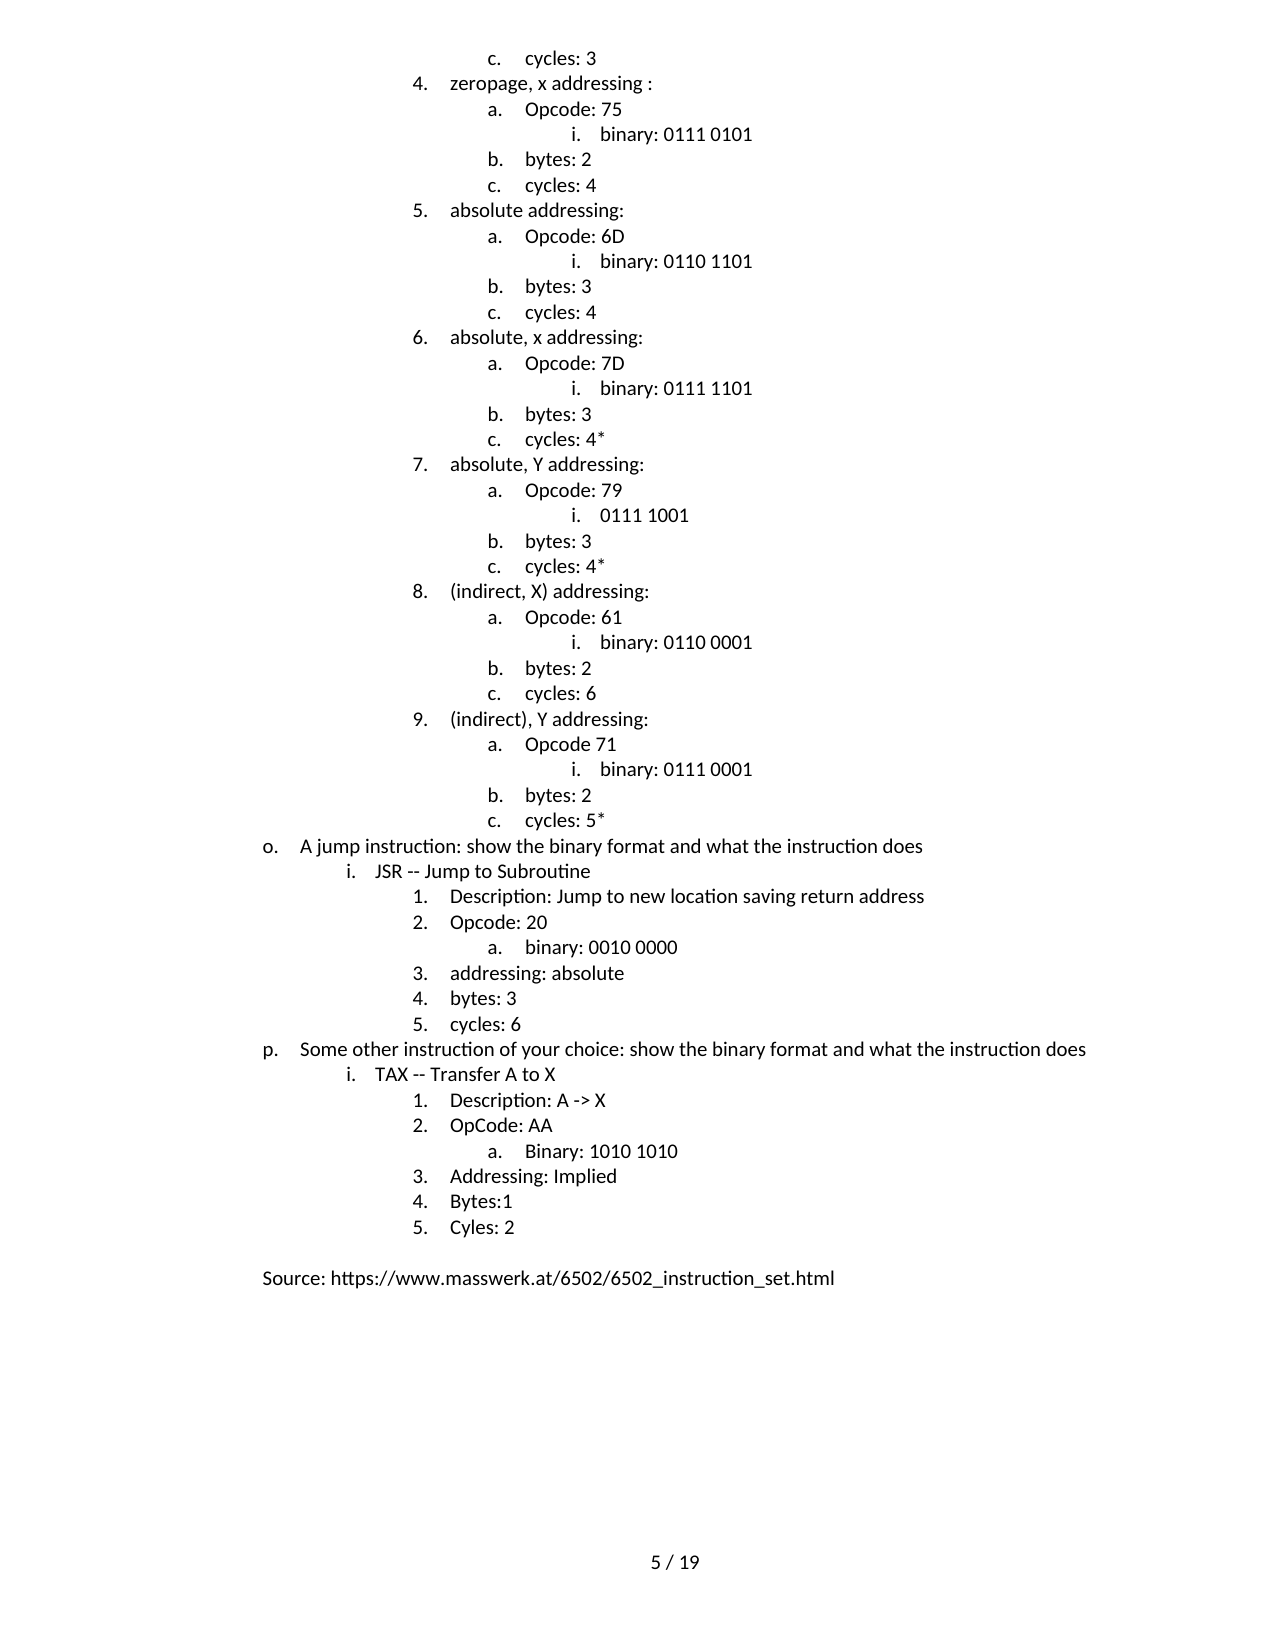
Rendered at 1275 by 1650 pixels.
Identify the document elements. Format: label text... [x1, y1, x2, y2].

list Description: Jump to new location saving return address [412, 884, 1200, 909]
list absolute addressing: [412, 197, 1200, 223]
list Opcode: 6D [487, 223, 1200, 248]
list A jump instruction: show the binary format and what the instruction does [262, 833, 1200, 858]
list Opcode: 7D [487, 350, 1200, 375]
list absolute, Y addressing: [412, 452, 1200, 477]
list TAX -- Transfer A to X [356, 1062, 1200, 1087]
list addressing: absolute [412, 960, 1200, 985]
list Opcode: 20 [412, 909, 1200, 934]
list cycles: 4* [487, 426, 1200, 452]
list binary: 0110 1101 [581, 248, 1200, 274]
list binary: 0111 1101 [581, 375, 1200, 401]
list bytes: 2 [487, 782, 1200, 807]
list Opcode 71 [487, 731, 1200, 757]
list Opcode: 79 [487, 477, 1200, 502]
list Cyles: 2 [412, 1214, 1200, 1239]
list Addressing: Implied [412, 1163, 1200, 1189]
list (indirect, X) addressing: [412, 579, 1200, 604]
text Source: https://www.masswerk.at/6502/6502_instruction_set.html [262, 1265, 1200, 1290]
list cycles: 6 [412, 1011, 1200, 1036]
list cycles: 4 [487, 299, 1200, 324]
list cycles: 6 [487, 680, 1200, 706]
list binary: 0111 0001 [581, 757, 1200, 782]
list 0111 1001 [581, 502, 1200, 528]
list bytes: 3 [487, 401, 1200, 426]
list (indirect), Y addressing: [412, 706, 1200, 731]
list cycles: 5* [487, 807, 1200, 833]
list JSR -- Jump to Subroutine [356, 858, 1200, 884]
list binary: 0010 0000 [487, 934, 1200, 960]
list bytes: 3 [487, 528, 1200, 553]
list Description: A -> X [412, 1087, 1200, 1112]
list cycles: 4* [487, 553, 1200, 579]
list bytes: 3 [487, 274, 1200, 299]
list Some other instruction of your choice: show the binary format and what the instruction does [262, 1036, 1200, 1062]
list binary: 0111 0101 [581, 121, 1200, 147]
list Opcode: 61 [487, 604, 1200, 629]
list Bytes:1 [412, 1189, 1200, 1214]
list bytes: 2 [487, 147, 1200, 172]
list bytes: 2 [487, 655, 1200, 680]
list OpCode: AA [412, 1112, 1200, 1138]
list absolute, x addressing: [412, 324, 1200, 350]
list zeropage, x addressing : [412, 70, 1200, 96]
list binary: 0110 0001 [581, 629, 1200, 655]
list cycles: 4 [487, 172, 1200, 197]
list Opcode: 75 [487, 96, 1200, 121]
list bytes: 3 [412, 985, 1200, 1011]
list Binary: 1010 1010 [487, 1138, 1200, 1163]
list cycles: 3 [487, 45, 1200, 70]
